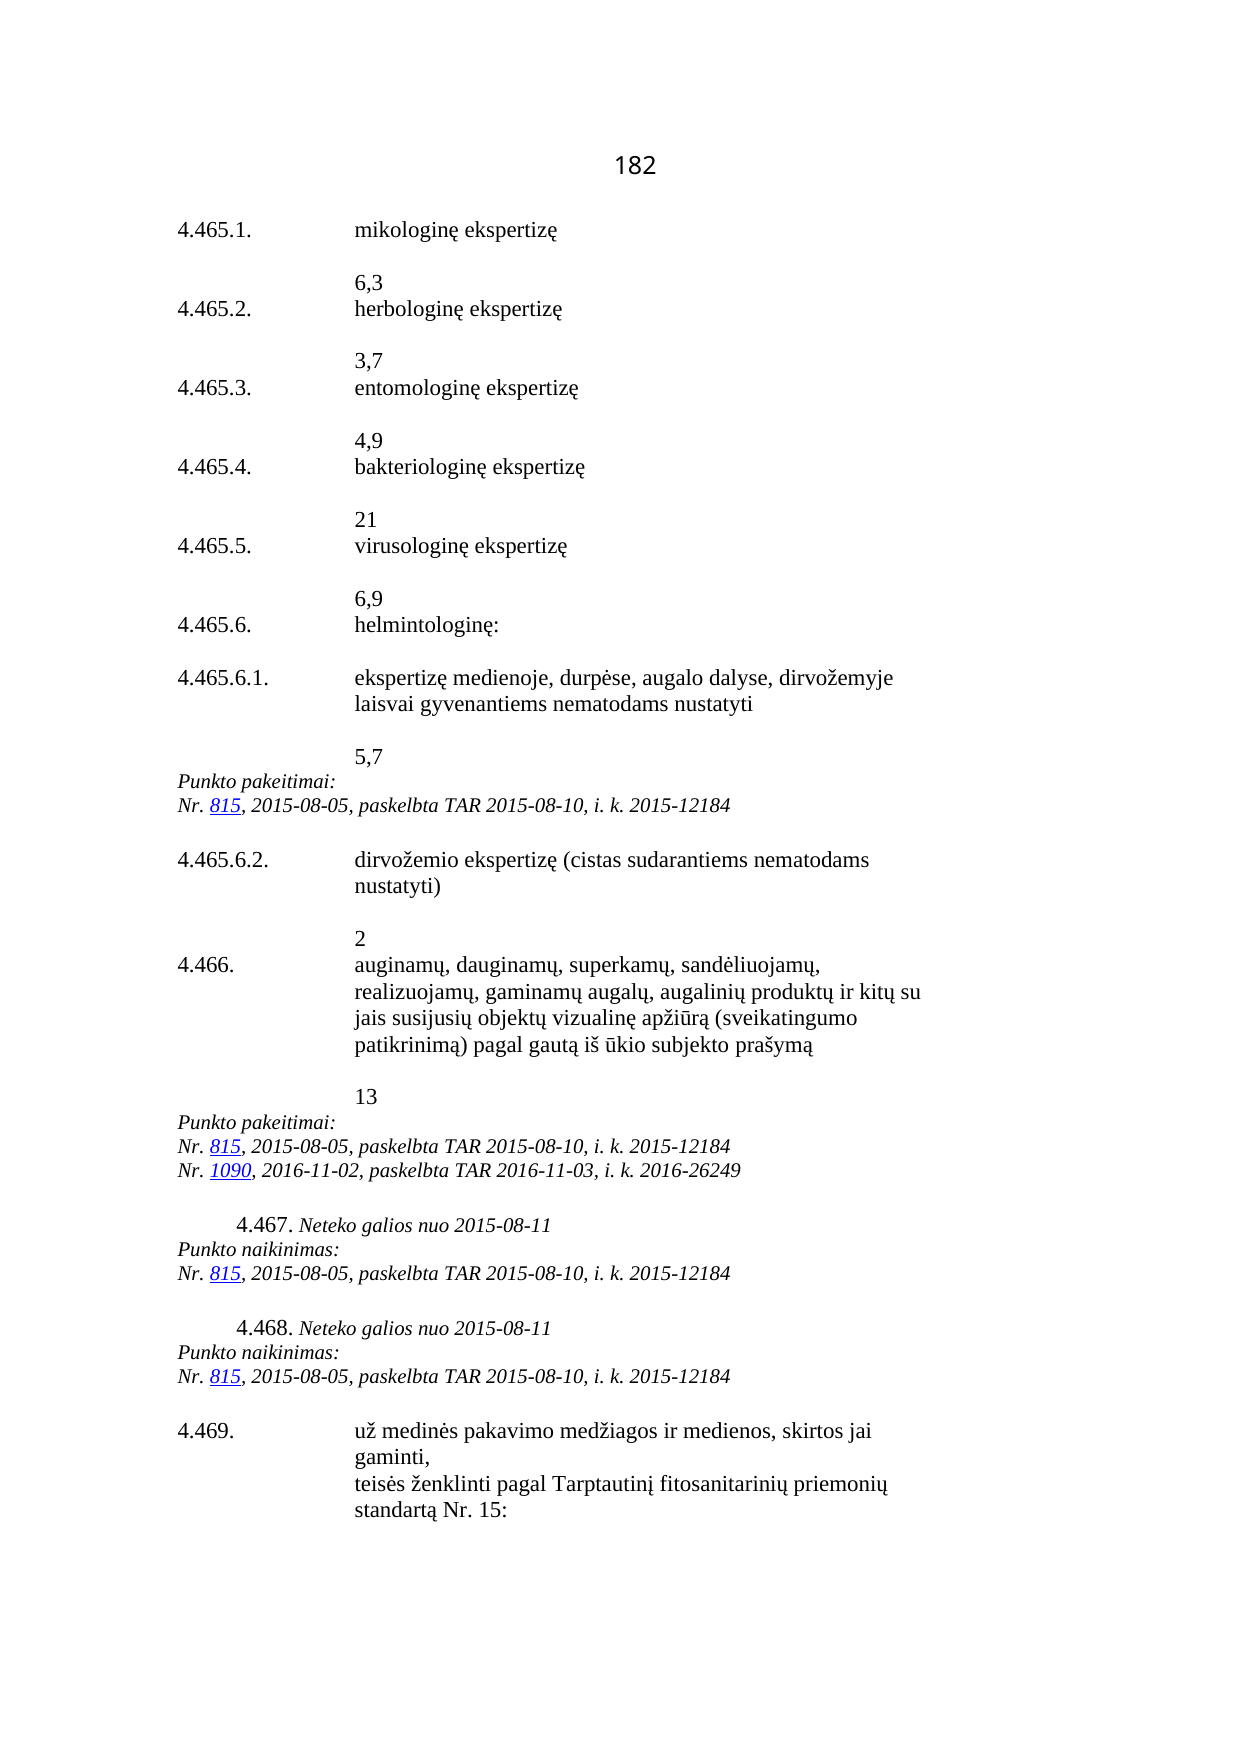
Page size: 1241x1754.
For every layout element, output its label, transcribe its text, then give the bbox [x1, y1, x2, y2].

text 4.466. auginamų, dauginamų, superkamų, sandėliuojamų, [177, 952, 945, 978]
text laisvai gyvenantiems nematodams nustatyti 5,7 [354, 690, 945, 769]
text Nr. 815, 2015-08-05, paskelbta TAR 2015-08-10, i. k. 2015-12184 [177, 1261, 1093, 1285]
text Punkto pakeitimai: [177, 1110, 1093, 1134]
text 4.465.2. herbologinę ekspertizę 3,7 [177, 295, 945, 374]
text 4.465.6.2. dirvožemio ekspertizę (cistas sudarantiems nematodams nustatyti) 2 [177, 846, 945, 952]
text patikrinimą) pagal gautą iš ūkio subjekto prašymą 13 [354, 1031, 945, 1110]
text 4.469. už medinės pakavimo medžiagos ir medienos, skirtos jai gaminti, [177, 1417, 945, 1470]
text 4.465.6.1. ekspertizę medienoje, durpėse, augalo dalyse, dirvožemyje [177, 664, 945, 690]
text 4.465.6. helmintologinę: [177, 611, 945, 664]
text Nr. 815, 2015-08-05, paskelbta TAR 2015-08-10, i. k. 2015-12184 [177, 793, 1093, 817]
text Punkto pakeitimai: [177, 769, 1093, 793]
text Nr. 1090, 2016-11-02, paskelbta TAR 2016-11-03, i. k. 2016-26249 [177, 1158, 1093, 1182]
text 4.465.3. entomologinę ekspertizę 4,9 [177, 374, 945, 453]
text 4.465.4. bakteriologinę ekspertizę 21 [177, 453, 945, 532]
text Punkto naikinimas: [177, 1340, 1093, 1364]
text 4.468. Neteko galios nuo 2015-08-11 [177, 1314, 1093, 1340]
text Nr. 815, 2015-08-05, paskelbta TAR 2015-08-10, i. k. 2015-12184 [177, 1134, 1093, 1158]
text teisės ženklinti pagal Tarptautinį fitosanitarinių priemonių [354, 1470, 945, 1496]
text 4.467. Neteko galios nuo 2015-08-11 [177, 1211, 1093, 1237]
text 4.465.5. virusologinę ekspertizę 6,9 [177, 532, 945, 611]
text Punkto naikinimas: [177, 1237, 1093, 1261]
text jais susijusių objektų vizualinę apžiūrą (sveikatingumo [354, 1004, 945, 1031]
text 4.465.1. mikologinę ekspertizę 6,3 [177, 216, 945, 295]
text Nr. 815, 2015-08-05, paskelbta TAR 2015-08-10, i. k. 2015-12184 [177, 1364, 1093, 1388]
text standartą Nr. 15: [354, 1496, 945, 1522]
text realizuojamų, gaminamų augalų, augalinių produktų ir kitų su [354, 978, 945, 1004]
